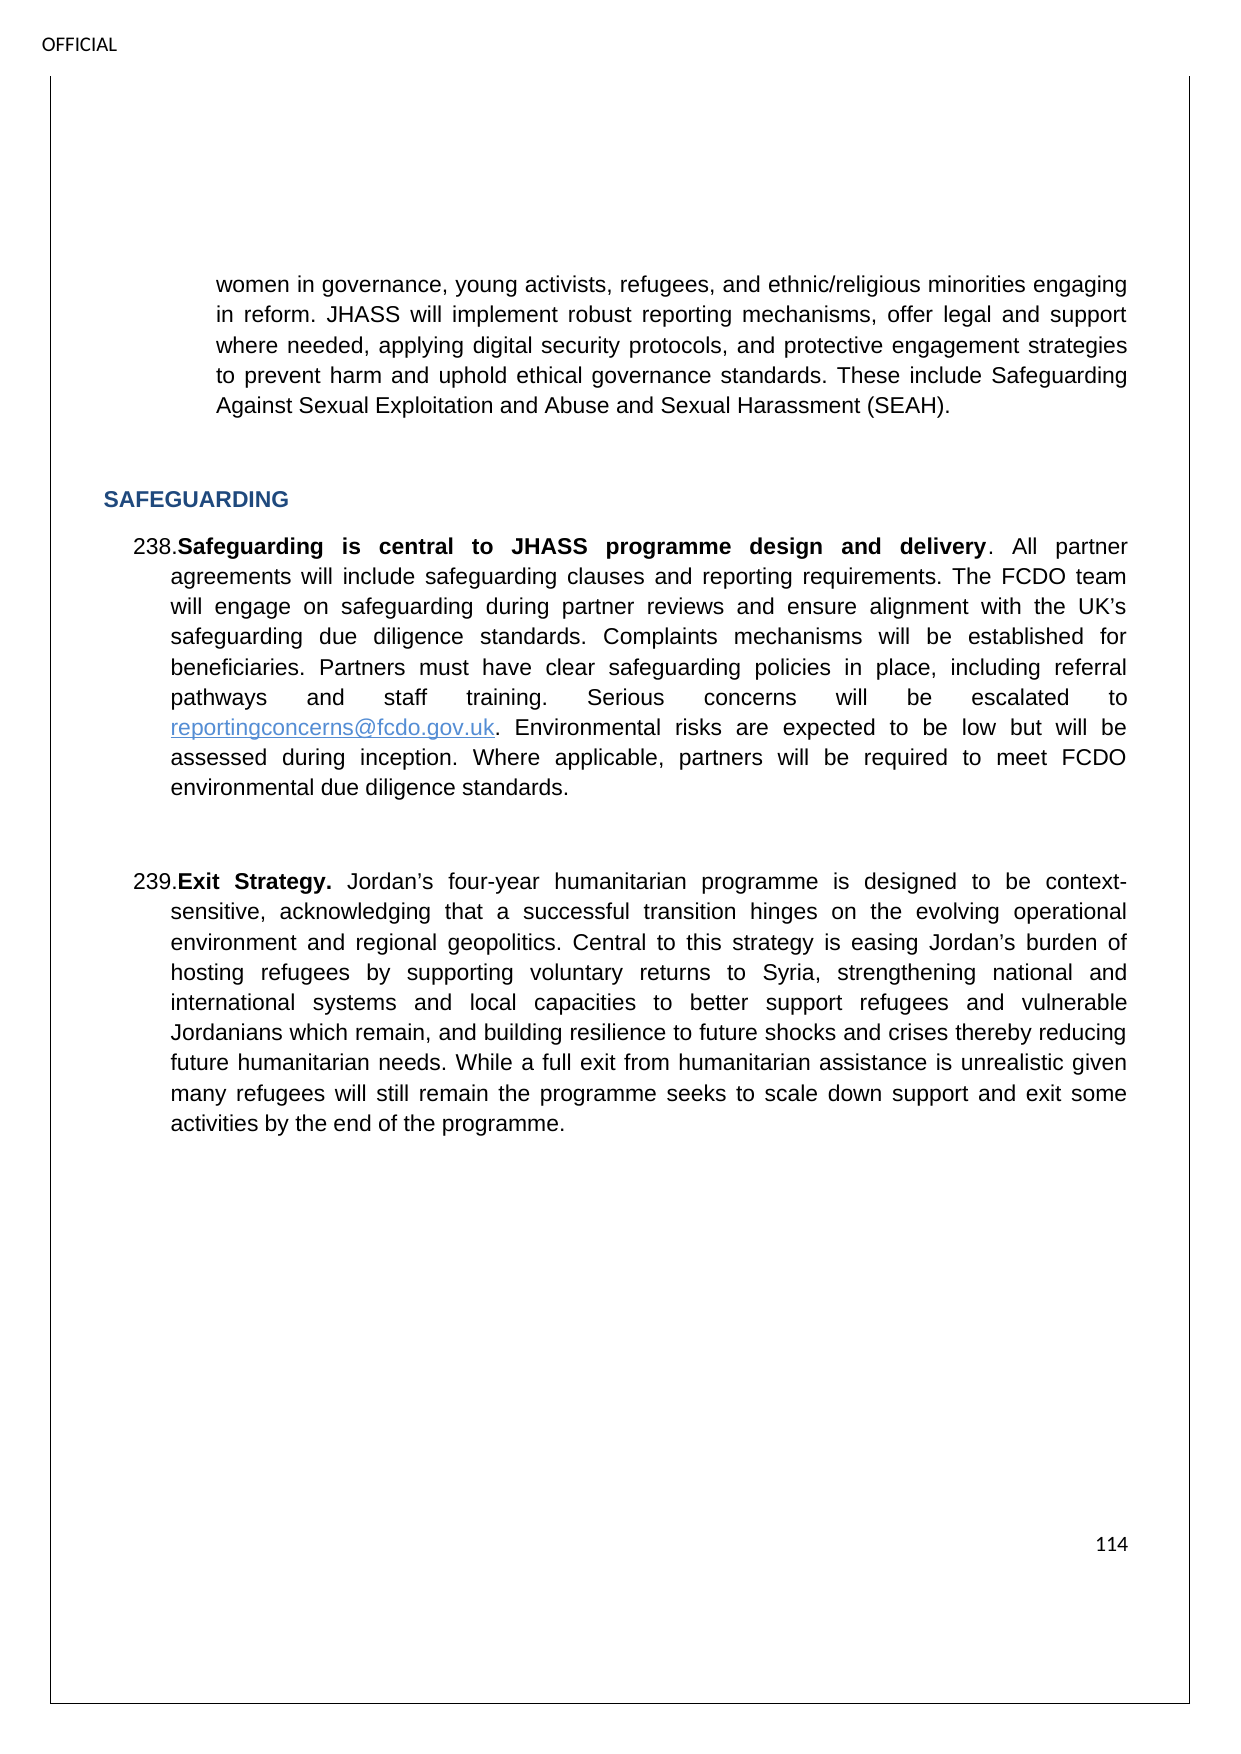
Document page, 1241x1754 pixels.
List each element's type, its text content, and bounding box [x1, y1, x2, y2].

list Safeguarding is central to JHASS programme design and delivery. All partner agreements will include safeguarding clauses and reporting requirements. The FCDO team will engage on safeguarding during partner reviews and ensure alignment with the UK’s safeguarding due diligence standards. Complaints mechanisms will be established for beneficiaries. Partners must have clear safeguarding policies in place, including referral pathways and staff training. Serious concerns will be escalated to reportingconcerns@fcdo.gov.uk. Environmental risks are expected to be low but will be assessed during inception. Where applicable, partners will be required to meet FCDO environmental due diligence standards. [133, 533, 1128, 801]
list Exit Strategy. Jordan’s four-year humanitarian programme is designed to be context-sensitive, acknowledging that a successful transition hinges on the evolving operational environment and regional geopolitics. Central to this strategy is easing Jordan’s burden of hosting refugees by supporting voluntary returns to Syria, strengthening national and international systems and local capacities to better support refugees and vulnerable Jordanians which remain, and building resilience to future shocks and crises thereby reducing future humanitarian needs. While a full exit from humanitarian assistance is unrealistic given many refugees will still remain the programme seeks to scale down support and exit some activities by the end of the programme. [133, 868, 1128, 1136]
text SAFEGUARDING [103, 486, 1128, 512]
list women in governance, young activists, refugees, and ethnic/religious minorities engaging in reform. JHASS will implement robust reporting mechanisms, offer legal and support where needed, applying digital security protocols, and protective engagement strategies to prevent harm and uphold ethical governance standards. These include Safeguarding Against Sexual Exploitation and Abuse and Sexual Harassment (SEAH). [178, 271, 1128, 418]
